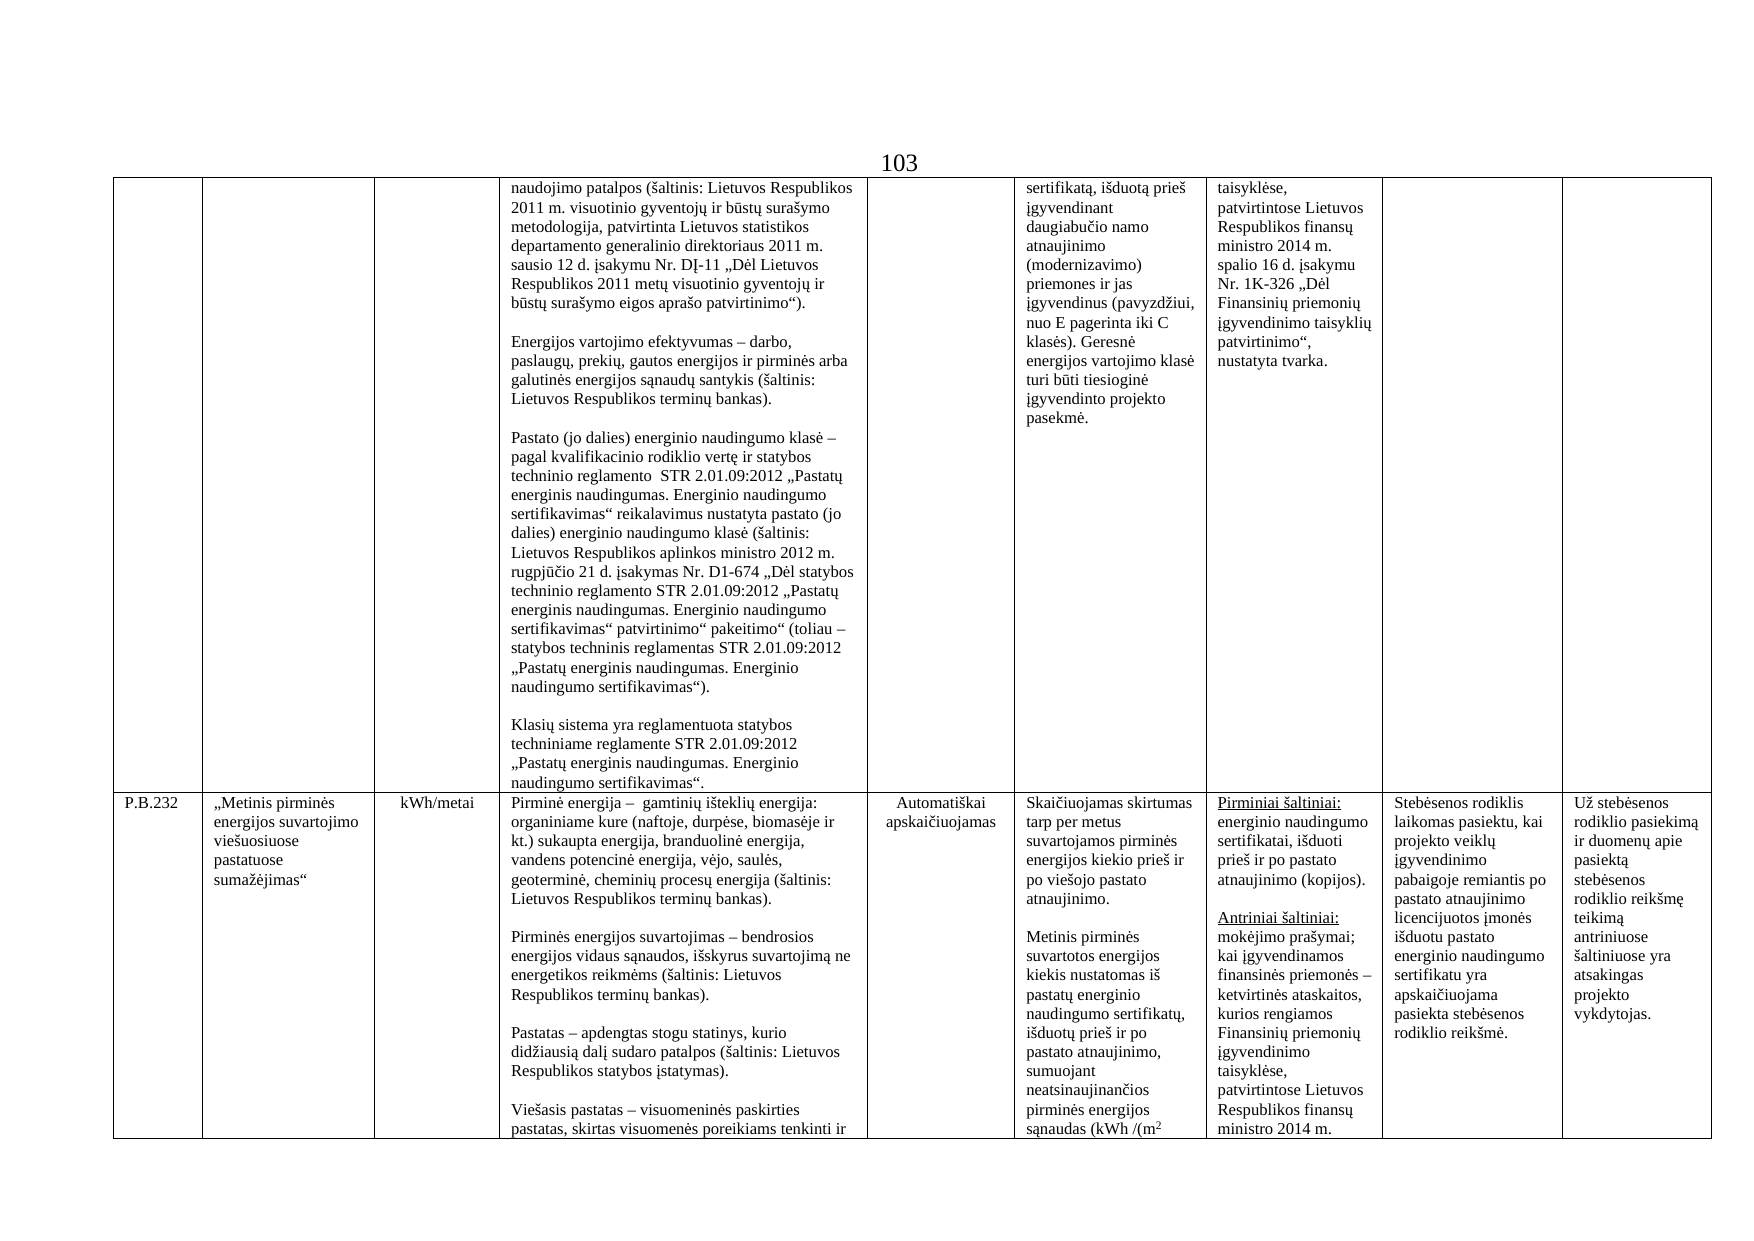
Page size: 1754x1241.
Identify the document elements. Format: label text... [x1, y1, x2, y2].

table_cell [868, 178, 1014, 792]
table_cell [203, 178, 374, 792]
table_cell kWh/metai [375, 793, 499, 1138]
table_cell Pirminė energija – gamtinių išteklių energija: organiniame kure (naftoje, durpėse, biomasėje ir kt.) sukaupta energija, branduolinė energija, vandens potencinė energija, vėjo, saulės, geoterminė, cheminių procesų energija (šaltinis: Lietuvos Respublikos terminų bankas). Pirminės energijos suvartojimas – bendrosios energijos vidaus sąnaudos, išskyrus suvartojimą ne energetikos reikmėms (šaltinis: Lietuvos Respublikos terminų bankas). Pastatas – apdengtas stogu statinys, kurio didžiausią dalį sudaro patalpos (šaltinis: Lietuvos Respublikos statybos įstatymas). Viešasis pastatas – visuomeninės paskirties pastatas, skirtas visuomenės poreikiams tenkinti ir [500, 793, 867, 1138]
table_cell P.B.232 [114, 793, 202, 1138]
table_cell [1383, 178, 1562, 792]
table_cell [375, 178, 499, 792]
table_cell Pirminiai šaltiniai: energinio naudingumo sertifikatai, išduoti prieš ir po pastato atnaujinimo (kopijos). Antriniai šaltiniai: mokėjimo prašymai; kai įgyvendinamos finansinės priemonės – ketvirtinės ataskaitos, kurios rengiamos Finansinių priemonių įgyvendinimo taisyklėse, patvirtintose Lietuvos Respublikos finansų ministro 2014 m. [1207, 793, 1382, 1138]
table_cell Skaičiuojamas skirtumas tarp per metus suvartojamos pirminės energijos kiekio prieš ir po viešojo pastato atnaujinimo. Metinis pirminės suvartotos energijos kiekis nustatomas iš pastatų energinio naudingumo sertifikatų, išduotų prieš ir po pastato atnaujinimo, sumuojant neatsinaujinančios pirminės energijos sąnaudas (kWh /(m2 [1015, 793, 1206, 1138]
table_cell Stebėsenos rodiklis laikomas pasiektu, kai projekto veiklų įgyvendinimo pabaigoje remiantis po pastato atnaujinimo licencijuotos įmonės išduotu pastato energinio naudingumo sertifikatu yra apskaičiuojama pasiekta stebėsenos rodiklio reikšmė. [1383, 793, 1562, 1138]
table_cell Automatiškai apskaičiuojamas [868, 793, 1014, 1138]
table_cell sertifikatą, išduotą prieš įgyvendinant daugiabučio namo atnaujinimo (modernizavimo) priemones ir jas įgyvendinus (pavyzdžiui, nuo E pagerinta iki C klasės). Geresnė energijos vartojimo klasė turi būti tiesioginė įgyvendinto projekto pasekmė. [1015, 178, 1206, 792]
table_cell Už stebėsenos rodiklio pasiekimą ir duomenų apie pasiektą stebėsenos rodiklio reikšmę teikimą antriniuose šaltiniuose yra atsakingas projekto vykdytojas. [1563, 793, 1711, 1138]
table_cell [1563, 178, 1711, 792]
table_cell [114, 178, 202, 792]
table_cell naudojimo patalpos (šaltinis: Lietuvos Respublikos 2011 m. visuotinio gyventojų ir būstų surašymo metodologija, patvirtinta Lietuvos statistikos departamento generalinio direktoriaus 2011 m. sausio 12 d. įsakymu Nr. DĮ-11 „Dėl Lietuvos Respublikos 2011 metų visuotinio gyventojų ir būstų surašymo eigos aprašo patvirtinimo“). Energijos vartojimo efektyvumas – darbo, paslaugų, prekių, gautos energijos ir pirminės arba galutinės energijos sąnaudų santykis (šaltinis: Lietuvos Respublikos terminų bankas). Pastato (jo dalies) energinio naudingumo klasė – pagal kvalifikacinio rodiklio vertę ir statybos techninio reglamento STR 2.01.09:2012 „Pastatų energinis naudingumas. Energinio naudingumo sertifikavimas“ reikalavimus nustatyta pastato (jo dalies) energinio naudingumo klasė (šaltinis: Lietuvos Respublikos aplinkos ministro 2012 m. rugpjūčio 21 d. įsakymas Nr. D1-674 „Dėl statybos techninio reglamento STR 2.01.09:2012 „Pastatų energinis naudingumas. Energinio naudingumo sertifikavimas“ patvirtinimo“ pakeitimo“ (toliau – statybos techninis reglamentas STR 2.01.09:2012 „Pastatų energinis naudingumas. Energinio naudingumo sertifikavimas“). Klasių sistema yra reglamentuota statybos techniniame reglamente STR 2.01.09:2012 „Pastatų energinis naudingumas. Energinio naudingumo sertifikavimas“. [500, 178, 867, 792]
table_cell taisyklėse, patvirtintose Lietuvos Respublikos finansų ministro 2014 m. spalio 16 d. įsakymu Nr. 1K-326 „Dėl Finansinių priemonių įgyvendinimo taisyklių patvirtinimo“, nustatyta tvarka. [1207, 178, 1382, 792]
table_cell „Metinis pirminės energijos suvartojimo viešuosiuose pastatuose sumažėjimas“ [203, 793, 374, 1138]
